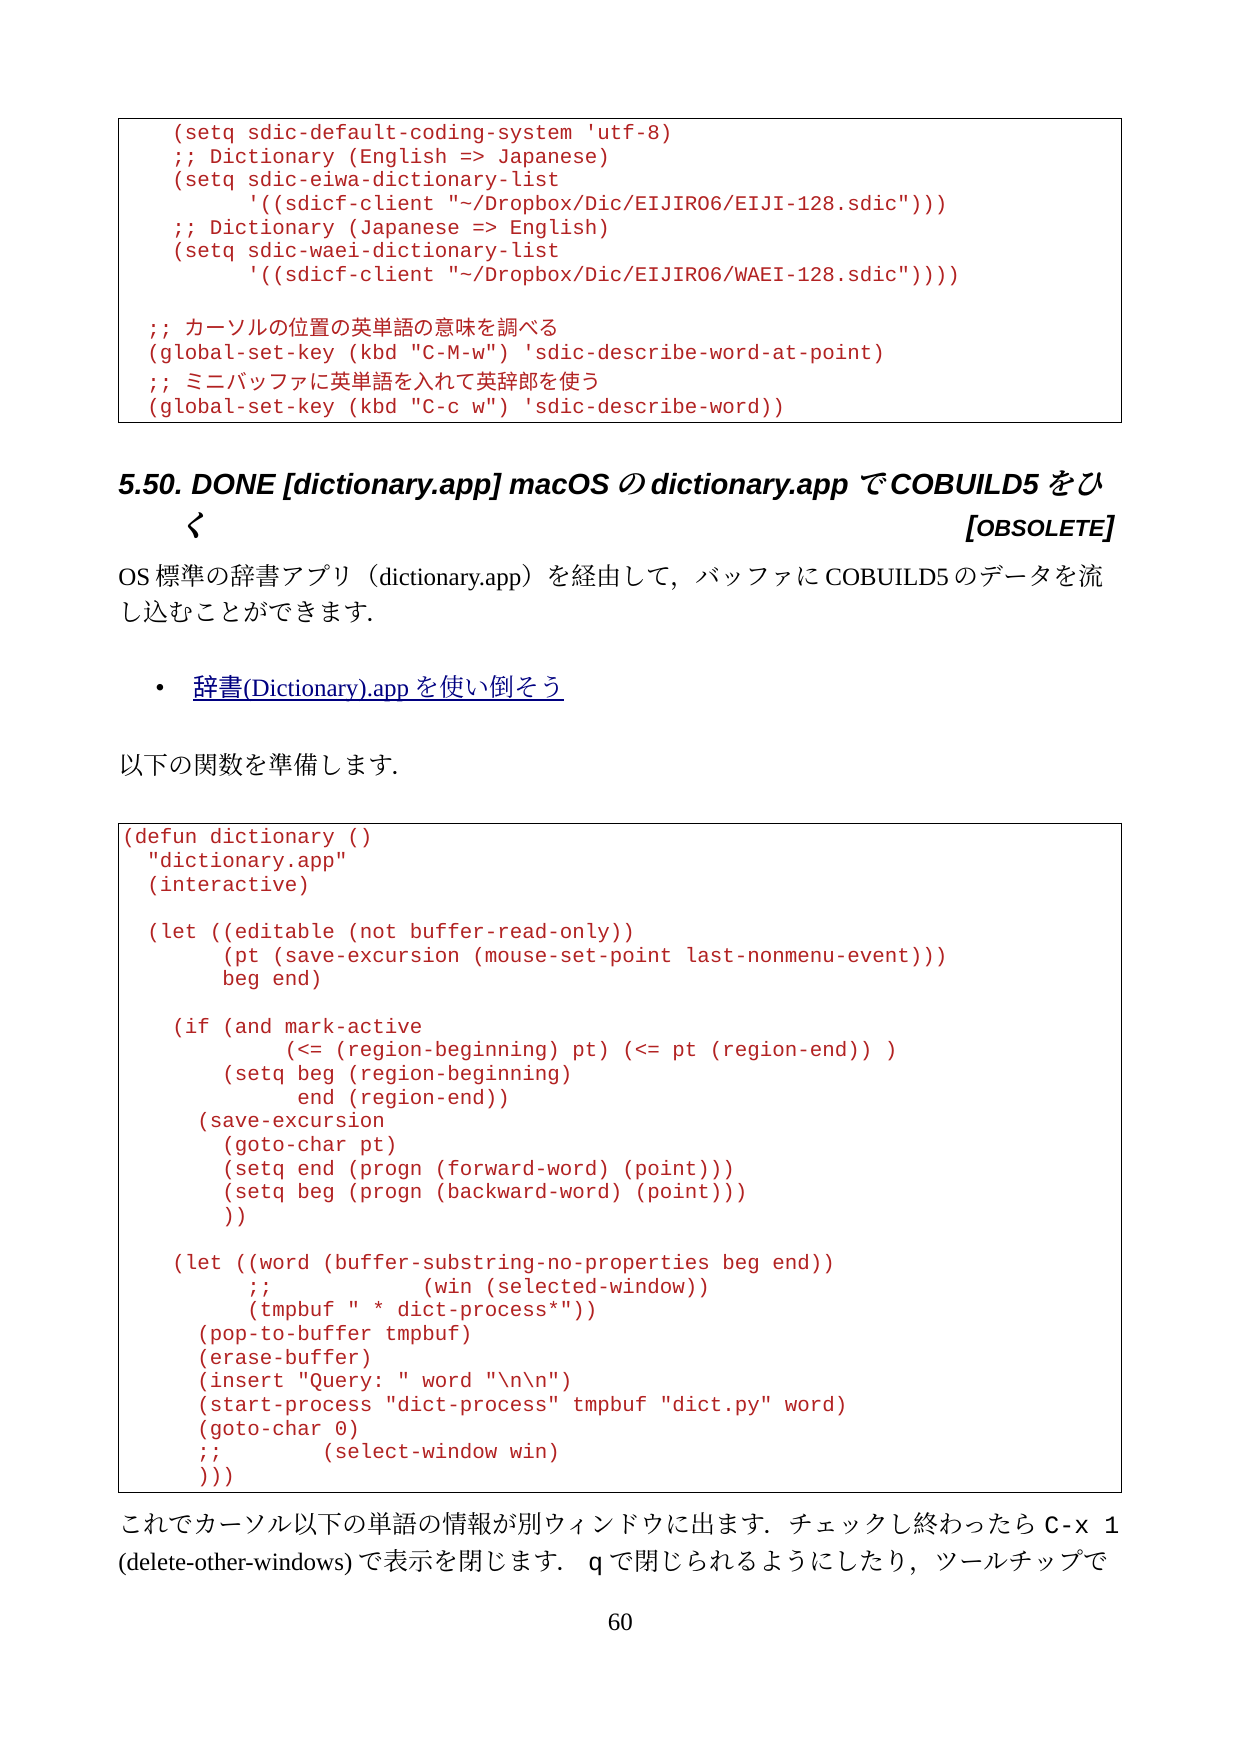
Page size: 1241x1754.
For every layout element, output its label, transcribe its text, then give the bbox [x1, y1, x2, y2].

text (global-set-key (kbd "C-M-w") 'sdic-describe-word-at-point) [119, 338, 1121, 361]
text (global-set-key (kbd "C-c w") 'sdic-describe-word)) [119, 392, 1121, 422]
text beg end) [119, 964, 1121, 988]
list 辞書(Dictionary).appを使い倒そう [156, 670, 1122, 733]
subtitle DONE [dictionary.app] macOSのdictionary.appでCOBUILD5をひく [obsolete] [118, 461, 1122, 544]
text "dictionary.app" [119, 846, 1121, 870]
text (setq beg (progn (backward-word) (point))) [119, 1177, 1121, 1201]
text (let ((word (buffer-substring-no-properties beg end)) [119, 1248, 1121, 1272]
text '((sdicf-client "~/Dropbox/Dic/EIJIRO6/WAEI-128.sdic")))) [119, 260, 1121, 284]
text (tmpbuf " * dict-process*")) [119, 1296, 1121, 1319]
text (<= (region-beginning) pt) (<= pt (region-end)) ) [119, 1035, 1121, 1059]
text (insert "Query: " word "\n\n") [119, 1366, 1121, 1390]
text (pop-to-buffer tmpbuf) [119, 1319, 1121, 1343]
text これでカーソル以下の単語の情報が別ウィンドウに出ます．チェックし終わったら C-x 1 (delete-other-windows) で表示を閉じます． q で閉じられるようにしたり，ツールチップで [118, 1505, 1122, 1577]
text ;; (select-window win) [119, 1437, 1121, 1461]
text (start-process "dict-process" tmpbuf "dict.py" word) [119, 1390, 1121, 1414]
text (erase-buffer) [119, 1343, 1121, 1366]
text (setq beg (region-beginning) [119, 1059, 1121, 1083]
text (let ((editable (not buffer-read-only)) [119, 917, 1121, 941]
text (goto-char pt) [119, 1130, 1121, 1154]
text OS標準の辞書アプリ（dictionary.app）を経由して，バッファにCOBUILD5のデータを流し込むことができます． [118, 557, 1122, 658]
text '((sdicf-client "~/Dropbox/Dic/EIJIRO6/EIJI-128.sdic"))) [119, 189, 1121, 213]
text 以下の関数を準備します． [118, 745, 1122, 810]
text (if (and mark-active [119, 1012, 1121, 1035]
text ;; Dictionary (English => Japanese) [119, 142, 1121, 165]
text )) [119, 1201, 1121, 1224]
text ;; (win (selected-window)) [119, 1272, 1121, 1296]
text ;; ミニバッファに英単語を入れて英辞郎を使う [119, 361, 1121, 392]
text ;; カーソルの位置の英単語の意味を調べる [119, 307, 1121, 338]
text (setq sdic-waei-dictionary-list [119, 236, 1121, 260]
text (setq end (progn (forward-word) (point))) [119, 1154, 1121, 1177]
text ;; Dictionary (Japanese => English) [119, 213, 1121, 236]
text (interactive) [119, 870, 1121, 893]
text (goto-char 0) [119, 1414, 1121, 1437]
text (pt (save-excursion (mouse-set-point last-nonmenu-event))) [119, 941, 1121, 964]
text end (region-end)) [119, 1083, 1121, 1106]
text (defun dictionary () [119, 824, 1121, 846]
text (save-excursion [119, 1106, 1121, 1130]
text (setq sdic-default-coding-system 'utf-8) [119, 119, 1121, 142]
text (setq sdic-eiwa-dictionary-list [119, 165, 1121, 189]
text ))) [119, 1461, 1121, 1492]
